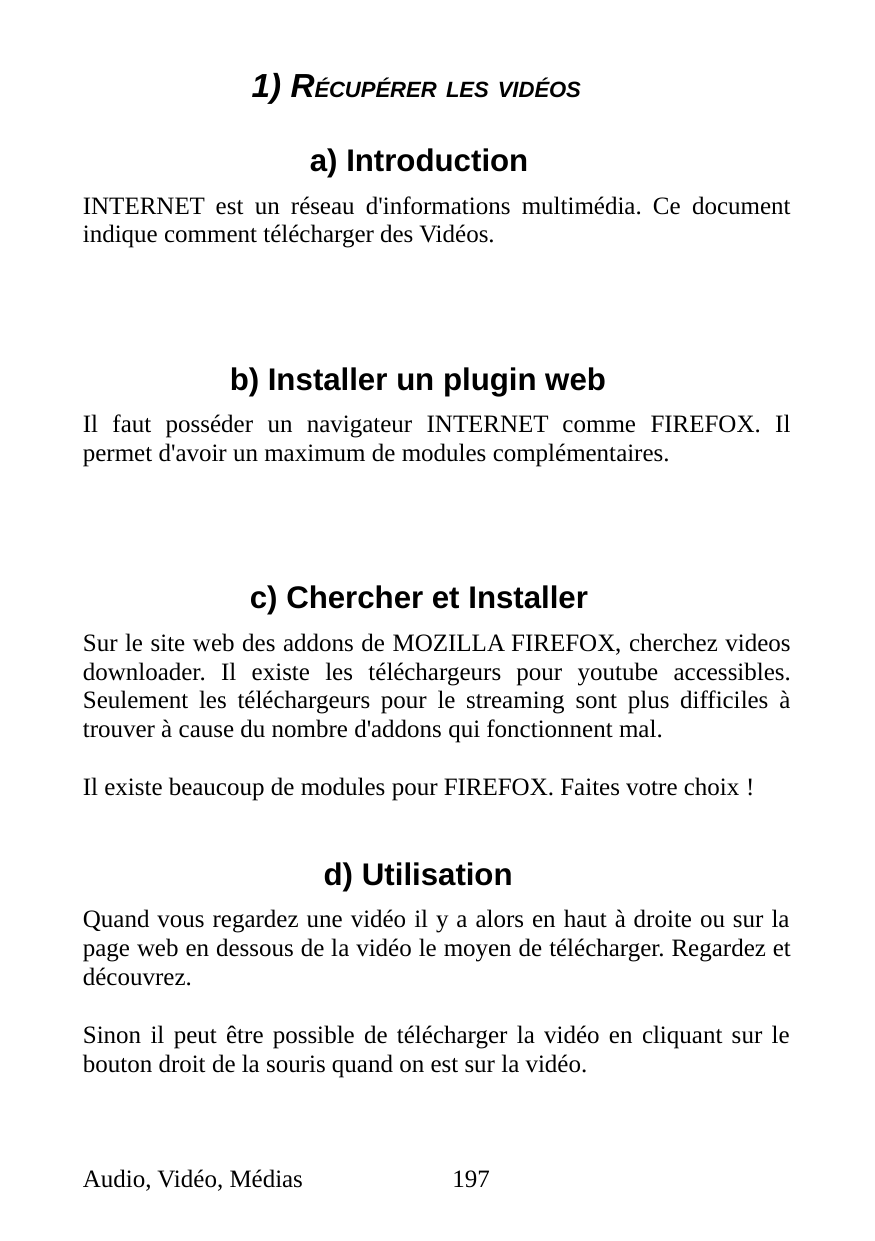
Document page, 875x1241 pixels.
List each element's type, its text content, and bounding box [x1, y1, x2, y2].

text Il existe beaucoup de modules pour FIREFOX. Faites votre choix ! [83, 772, 791, 801]
subtitle Installer un plugin web [83, 361, 791, 397]
text Sur le site web des addons de MOZILLA FIREFOX, cherchez videos downloader. Il existe les téléchargeurs pour youtube accessibles. Seulement les téléchargeurs pour le streaming sont plus difficiles à trouver à cause du nombre d'addons qui fonctionnent mal. [83, 628, 791, 743]
text Quand vous regardez une vidéo il y a alors en haut à droite ou sur la page web en dessous de la vidéo le moyen de télécharger. Regardez et découvrez. [83, 904, 791, 990]
subtitle Chercher et Installer [83, 579, 791, 616]
subtitle Utilisation [83, 856, 791, 892]
text Sinon il peut être possible de télécharger la vidéo en cliquant sur le bouton droit de la souris quand on est sur la vidéo. [83, 1020, 791, 1077]
subtitle Récupérer les vidéos [83, 66, 791, 105]
subtitle Introduction [83, 142, 791, 178]
text Il faut posséder un navigateur INTERNET comme FIREFOX. Il permet d'avoir un maximum de modules complémentaires. [83, 409, 791, 467]
text INTERNET est un réseau d'informations multimédia. Ce document indique comment télécharger des Vidéos. [83, 191, 791, 248]
